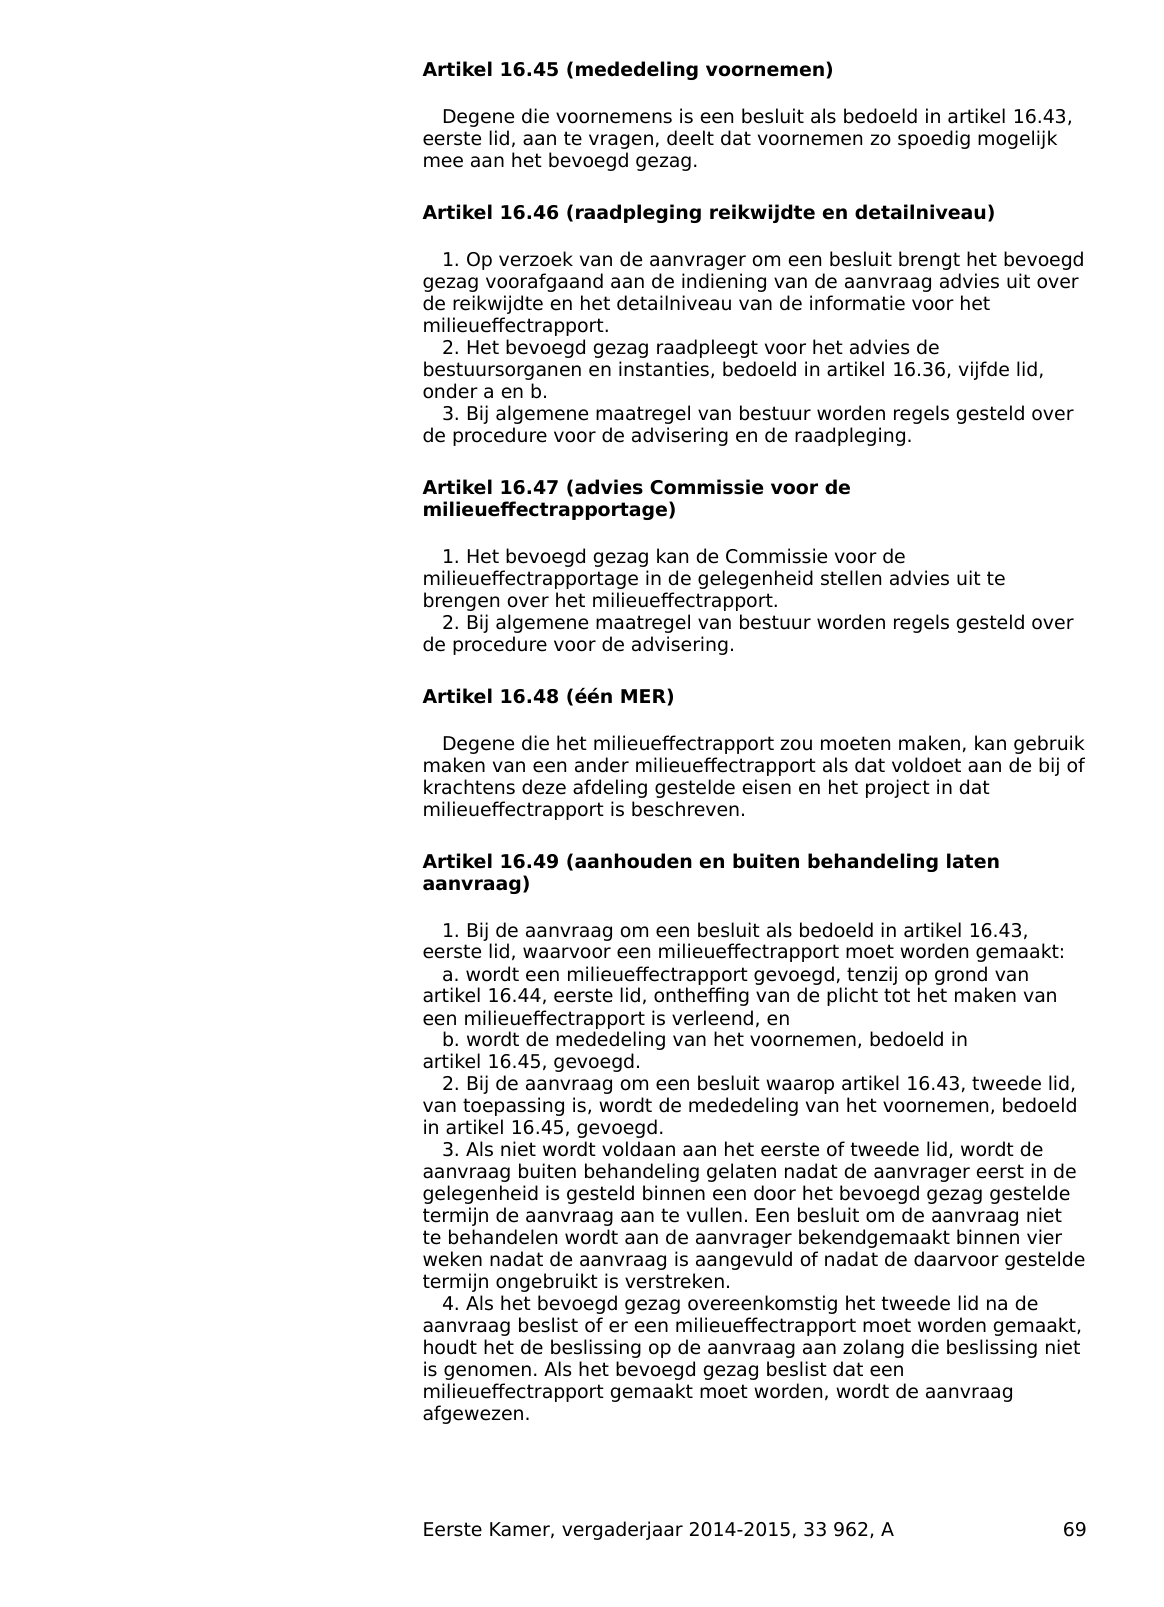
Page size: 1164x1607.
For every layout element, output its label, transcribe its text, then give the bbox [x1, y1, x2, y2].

subtitle Artikel 16.48 (één MER) [422, 686, 1087, 708]
text 1. Bij de aanvraag om een besluit als bedoeld in artikel 16.43, eerste lid, waarvoor een milieueffectrapport moet worden gemaakt: [422, 919, 1087, 963]
text 2. Bij de aanvraag om een besluit waarop artikel 16.43, tweede lid, van toepassing is, wordt de mededeling van het voornemen, bedoeld in artikel 16.45, gevoegd. [422, 1073, 1087, 1139]
text 2. Bij algemene maatregel van bestuur worden regels gesteld over de procedure voor de advisering. [422, 612, 1087, 656]
text a. wordt een milieueffectrapport gevoegd, tenzij op grond van artikel 16.44, eerste lid, ontheffing van de plicht tot het maken van een milieueffectrapport is verleend, en [422, 963, 1087, 1029]
text 3. Als niet wordt voldaan aan het eerste of tweede lid, wordt de aanvraag buiten behandeling gelaten nadat de aanvrager eerst in de gelegenheid is gesteld binnen een door het bevoegd gezag gestelde termijn de aanvraag aan te vullen. Een besluit om de aanvraag niet te behandelen wordt aan de aanvrager bekendgemaakt binnen vier weken nadat de aanvraag is aangevuld of nadat de daarvoor gestelde termijn ongebruikt is verstreken. [422, 1139, 1087, 1293]
subtitle Artikel 16.47 (advies Commissie voor de milieueffectrapportage) [422, 477, 1087, 521]
text 1. Op verzoek van de aanvrager om een besluit brengt het bevoegd gezag voorafgaand aan de indiening van de aanvraag advies uit over de reikwijdte en het detailniveau van de informatie voor het milieueffectrapport. [422, 249, 1087, 337]
text 2. Het bevoegd gezag raadpleegt voor het advies de bestuursorganen en instanties, bedoeld in artikel 16.36, vijfde lid, onder a en b. [422, 337, 1087, 403]
subtitle Artikel 16.45 (mededeling voornemen) [422, 59, 1087, 81]
text 1. Het bevoegd gezag kan de Commissie voor de milieueffectrapportage in de gelegenheid stellen advies uit te brengen over het milieueffectrapport. [422, 546, 1087, 612]
text 4. Als het bevoegd gezag overeenkomstig het tweede lid na de aanvraag beslist of er een milieueffectrapport moet worden gemaakt, houdt het de beslissing op de aanvraag aan zolang die beslissing niet is genomen. Als het bevoegd gezag beslist dat een milieueffectrapport gemaakt moet worden, wordt de aanvraag afgewezen. [422, 1293, 1087, 1425]
text Degene die voornemens is een besluit als bedoeld in artikel 16.43, eerste lid, aan te vragen, deelt dat voornemen zo spoedig mogelijk mee aan het bevoegd gezag. [422, 106, 1087, 172]
text 3. Bij algemene maatregel van bestuur worden regels gesteld over de procedure voor de advisering en de raadpleging. [422, 403, 1087, 447]
subtitle Artikel 16.49 (aanhouden en buiten behandeling laten aanvraag) [422, 851, 1087, 894]
subtitle Artikel 16.46 (raadpleging reikwijdte en detailniveau) [422, 202, 1087, 224]
text b. wordt de mededeling van het voornemen, bedoeld in artikel 16.45, gevoegd. [422, 1029, 1087, 1073]
text Degene die het milieueffectrapport zou moeten maken, kan gebruik maken van een ander milieueffectrapport als dat voldoet aan de bij of krachtens deze afdeling gestelde eisen en het project in dat milieueffectrapport is beschreven. [422, 733, 1087, 821]
